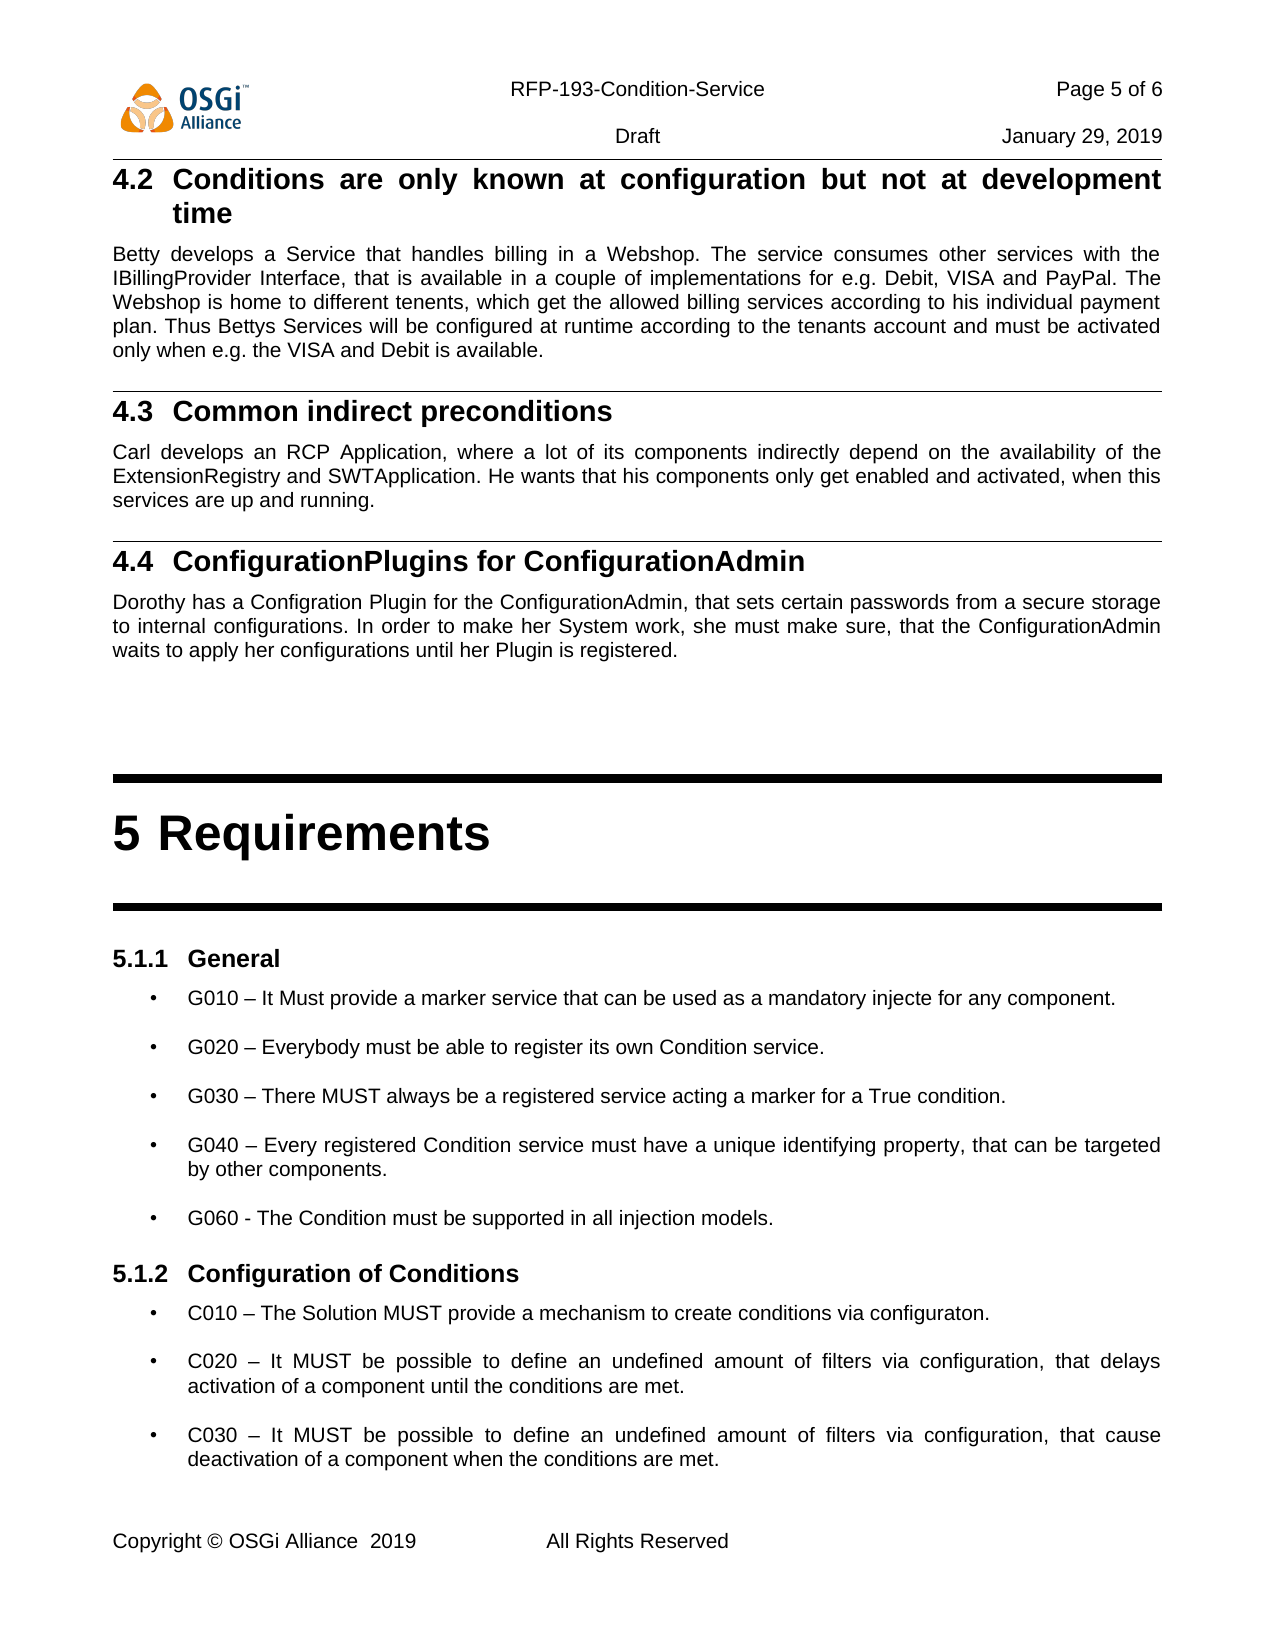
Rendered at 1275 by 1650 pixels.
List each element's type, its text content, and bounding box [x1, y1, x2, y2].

subtitle Configuration of Conditions [112, 1259, 1162, 1288]
subtitle Conditions are only known at configuration but not at development time [112, 160, 1162, 229]
subtitle Requirements [112, 775, 1162, 911]
list G020 – Everybody must be able to register its own Condition service. [150, 1035, 1162, 1059]
list G030 – There MUST always be a registered service acting a marker for a True condition. [150, 1084, 1162, 1108]
text Carl develops an RCP Application, where a lot of its components indirectly depend on the availability of the ExtensionRegistry and SWTApplication. He wants that his components only get enabled and activated, when this services are up and running. [112, 440, 1162, 512]
subtitle Common indirect preconditions [112, 392, 1162, 427]
text Dorothy has a Configration Plugin for the ConfigurationAdmin, that sets certain passwords from a secure storage to internal configurations. In order to make her System work, she must make sure, that the ConfigurationAdmin waits to apply her configurations until her Plugin is registered. [112, 590, 1162, 662]
list C010 – The Solution MUST provide a mechanism to create conditions via configuraton. [150, 1300, 1162, 1324]
picture [113, 76, 257, 140]
text Betty develops a Service that handles billing in a Webshop. The service consumes other services with the IBillingProvider Interface, that is available in a couple of implementations for e.g. Debit, VISA and PayPal. The Webshop is home to different tenents, which get the allowed billing services according to his individual payment plan. Thus Bettys Services will be configured at runtime according to the tenants account and must be activated only when e.g. the VISA and Debit is available. [112, 242, 1162, 361]
subtitle ConfigurationPlugins for ConfigurationAdmin [112, 542, 1162, 577]
list C030 – It MUST be possible to define an undefined amount of filters via configuration, that cause deactivation of a component when the conditions are met. [150, 1422, 1162, 1470]
list G040 – Every registered Condition service must have a unique identifying property, that can be targeted by other components. [150, 1133, 1162, 1181]
list G060 - The Condition must be supported in all injection models. [150, 1206, 1162, 1230]
subtitle General [112, 944, 1162, 973]
list G010 – It Must provide a marker service that can be used as a mandatory injecte for any component. [150, 986, 1162, 1010]
